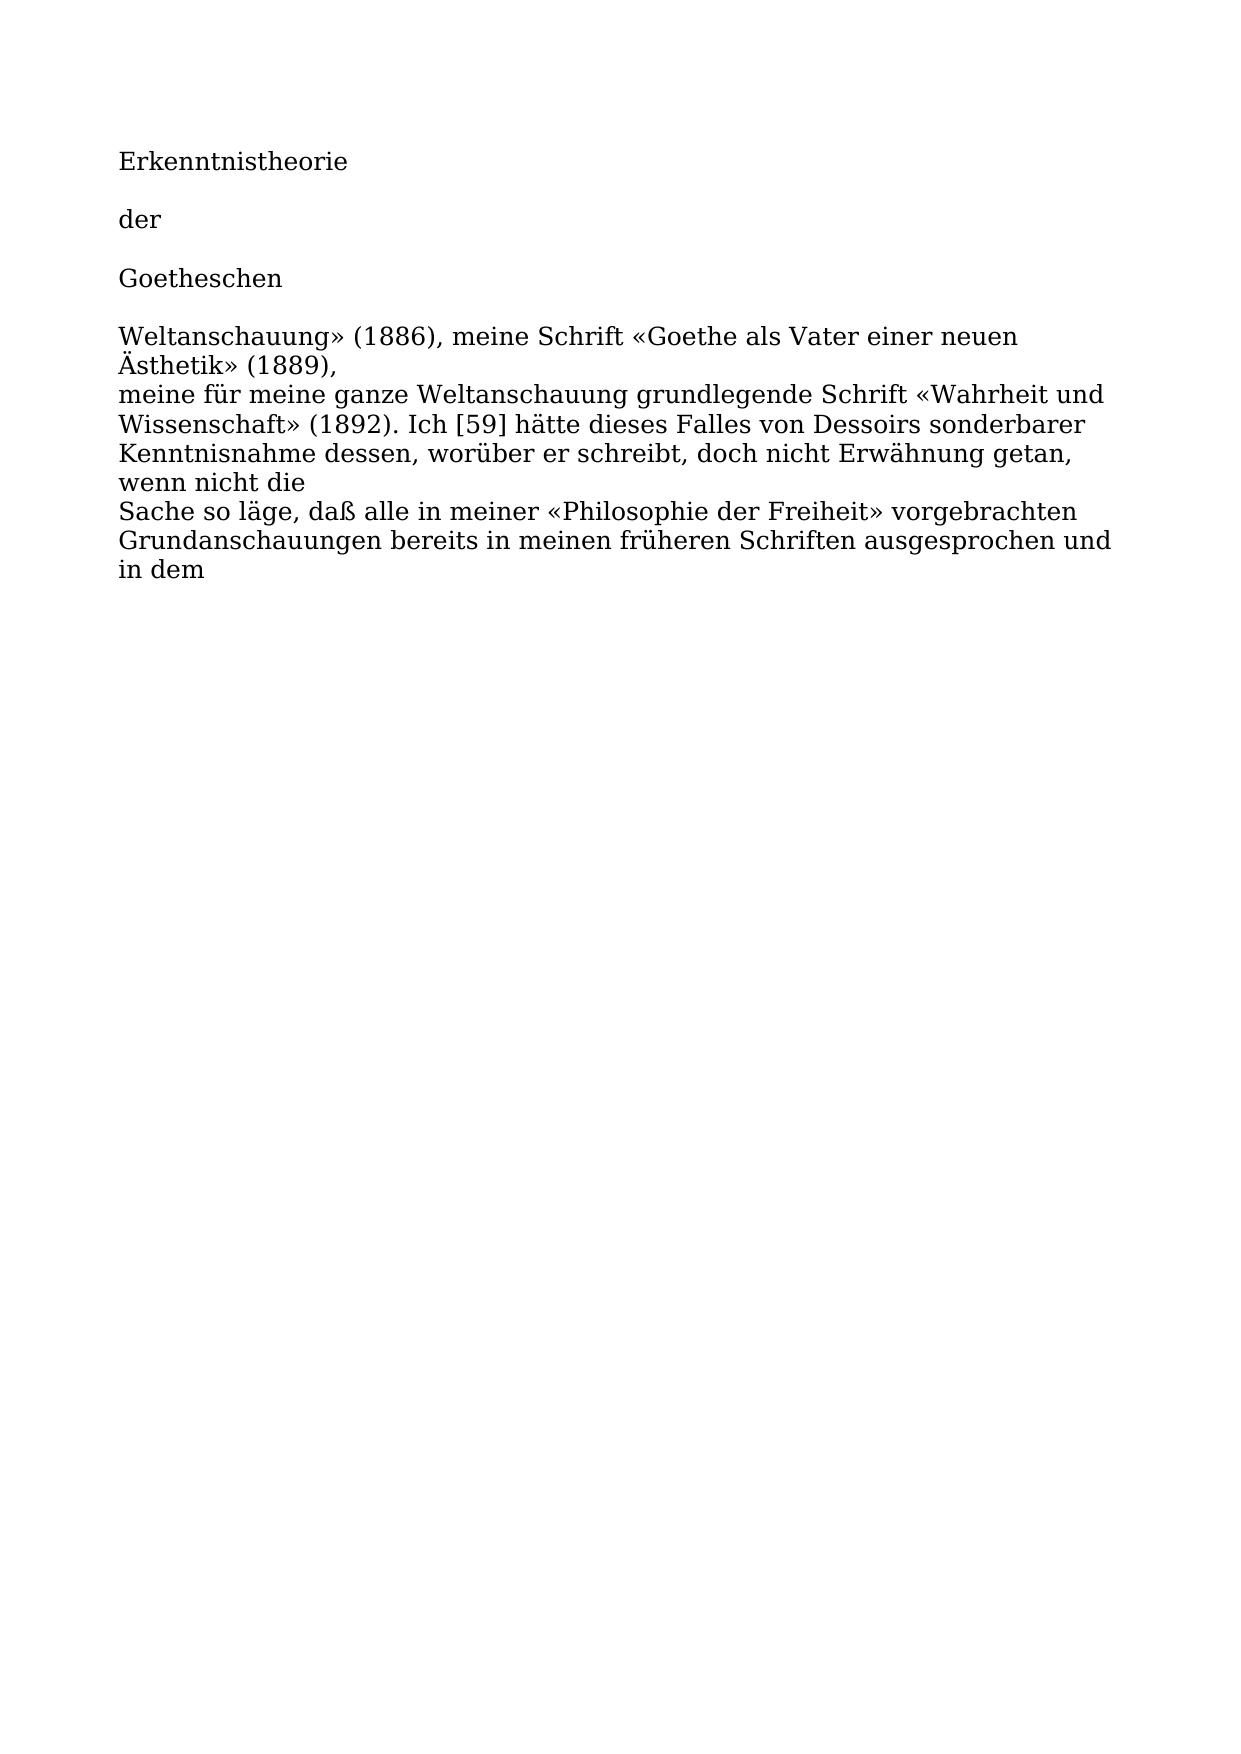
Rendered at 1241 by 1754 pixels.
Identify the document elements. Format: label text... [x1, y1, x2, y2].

text Grundanschauungen bereits in meinen früheren Schriften ausgesprochen und in dem [118, 526, 1122, 585]
text Goetheschen [118, 264, 1122, 293]
text der [118, 206, 1122, 235]
text Wissenschaft» (1892). Ich [59] hätte dieses Falles von Dessoirs sonderbarer [118, 410, 1122, 439]
text Weltanschauung» (1886), meine Schrift «Goethe als Vater einer neuen Ästhetik» (1889), [118, 322, 1122, 381]
text Erkenntnistheorie [118, 147, 1122, 176]
text Sache so läge, daß alle in meiner «Philosophie der Freiheit» vorgebrachten [118, 497, 1122, 526]
text Kenntnisnahme dessen, worüber er schreibt, doch nicht Erwähnung getan, wenn nicht die [118, 439, 1122, 497]
text meine für meine ganze Weltanschauung grundlegende Schrift «Wahrheit und [118, 381, 1122, 410]
